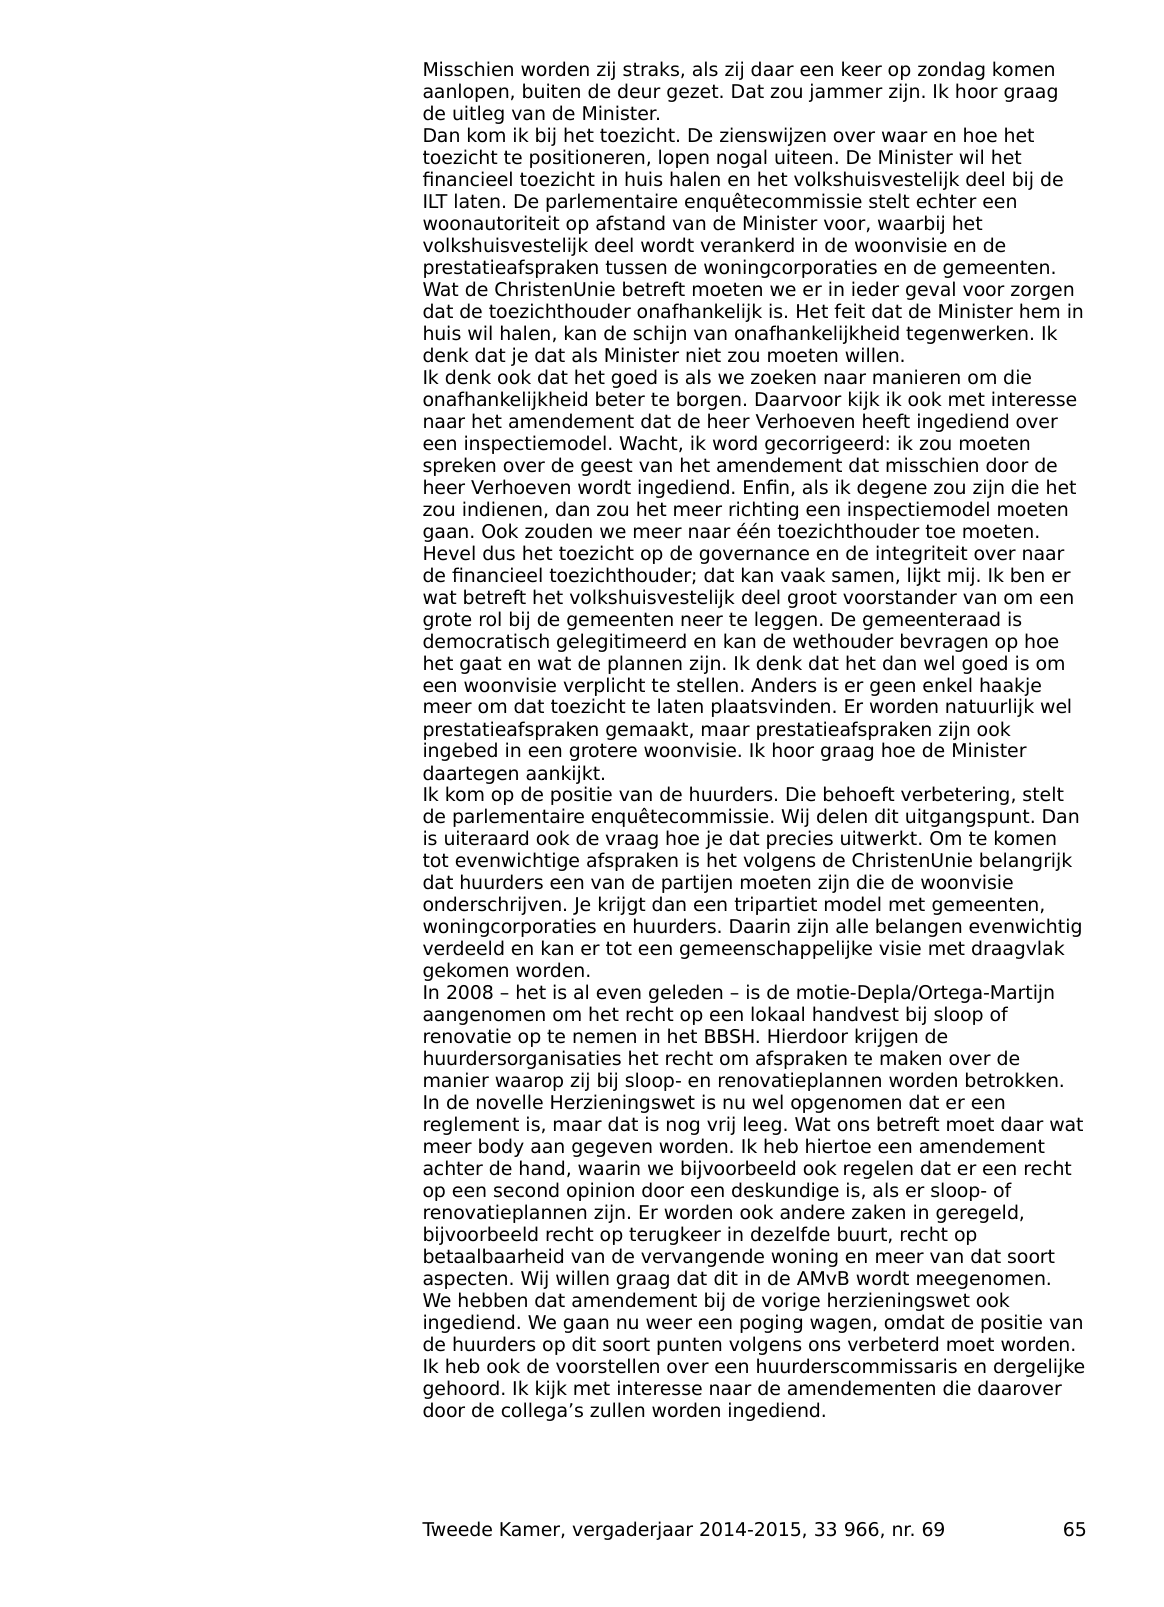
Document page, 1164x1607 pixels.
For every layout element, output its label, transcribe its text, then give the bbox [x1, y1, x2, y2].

text Ik kom op de positie van de huurders. Die behoeft verbetering, stelt de parlementaire enquêtecommissie. Wij delen dit uitgangspunt. Dan is uiteraard ook de vraag hoe je dat precies uitwerkt. Om te komen tot evenwichtige afspraken is het volgens de ChristenUnie belangrijk dat huurders een van de partijen moeten zijn die de woonvisie onderschrijven. Je krijgt dan een tripartiet model met gemeenten, woningcorporaties en huurders. Daarin zijn alle belangen evenwichtig verdeeld en kan er tot een gemeenschappelijke visie met draagvlak gekomen worden. [422, 784, 1087, 982]
text Dan kom ik bij het toezicht. De zienswijzen over waar en hoe het toezicht te positioneren, lopen nogal uiteen. De Minister wil het financieel toezicht in huis halen en het volkshuisvestelijk deel bij de ILT laten. De parlementaire enquêtecommissie stelt echter een woonautoriteit op afstand van de Minister voor, waarbij het volkshuisvestelijk deel wordt verankerd in de woonvisie en de prestatieafspraken tussen de woningcorporaties en de gemeenten. Wat de ChristenUnie betreft moeten we er in ieder geval voor zorgen dat de toezichthouder onafhankelijk is. Het feit dat de Minister hem in huis wil halen, kan de schijn van onafhankelijkheid tegenwerken. Ik denk dat je dat als Minister niet zou moeten willen. [422, 125, 1087, 367]
text Ik denk ook dat het goed is als we zoeken naar manieren om die onafhankelijkheid beter te borgen. Daarvoor kijk ik ook met interesse naar het amendement dat de heer Verhoeven heeft ingediend over een inspectiemodel. Wacht, ik word gecorrigeerd: ik zou moeten spreken over de geest van het amendement dat misschien door de heer Verhoeven wordt ingediend. Enfin, als ik degene zou zijn die het zou indienen, dan zou het meer richting een inspectiemodel moeten gaan. Ook zouden we meer naar één toezichthouder toe moeten. Hevel dus het toezicht op de governance en de integriteit over naar de financieel toezichthouder; dat kan vaak samen, lijkt mij. Ik ben er wat betreft het volkshuisvestelijk deel groot voorstander van om een grote rol bij de gemeenten neer te leggen. De gemeenteraad is democratisch gelegitimeerd en kan de wethouder bevragen op hoe het gaat en wat de plannen zijn. Ik denk dat het dan wel goed is om een woonvisie verplicht te stellen. Anders is er geen enkel haakje meer om dat toezicht te laten plaatsvinden. Er worden natuurlijk wel prestatieafspraken gemaakt, maar prestatieafspraken zijn ook ingebed in een grotere woonvisie. Ik hoor graag hoe de Minister daartegen aankijkt. [422, 367, 1087, 784]
text Misschien worden zij straks, als zij daar een keer op zondag komen aanlopen, buiten de deur gezet. Dat zou jammer zijn. Ik hoor graag de uitleg van de Minister. [422, 59, 1087, 125]
text In 2008 – het is al even geleden – is de motie-Depla/Ortega-Martijn aangenomen om het recht op een lokaal handvest bij sloop of renovatie op te nemen in het BBSH. Hierdoor krijgen de huurdersorganisaties het recht om afspraken te maken over de manier waarop zij bij sloop- en renovatieplannen worden betrokken. In de novelle Herzieningswet is nu wel opgenomen dat er een reglement is, maar dat is nog vrij leeg. Wat ons betreft moet daar wat meer body aan gegeven worden. Ik heb hiertoe een amendement achter de hand, waarin we bijvoorbeeld ook regelen dat er een recht op een second opinion door een deskundige is, als er sloop- of renovatieplannen zijn. Er worden ook andere zaken in geregeld, bijvoorbeeld recht op terugkeer in dezelfde buurt, recht op betaalbaarheid van de vervangende woning en meer van dat soort aspecten. Wij willen graag dat dit in de AMvB wordt meegenomen. We hebben dat amendement bij de vorige herzieningswet ook ingediend. We gaan nu weer een poging wagen, omdat de positie van de huurders op dit soort punten volgens ons verbeterd moet worden. Ik heb ook de voorstellen over een huurderscommissaris en dergelijke gehoord. Ik kijk met interesse naar de amendementen die daarover door de collega’s zullen worden ingediend. [422, 982, 1087, 1422]
